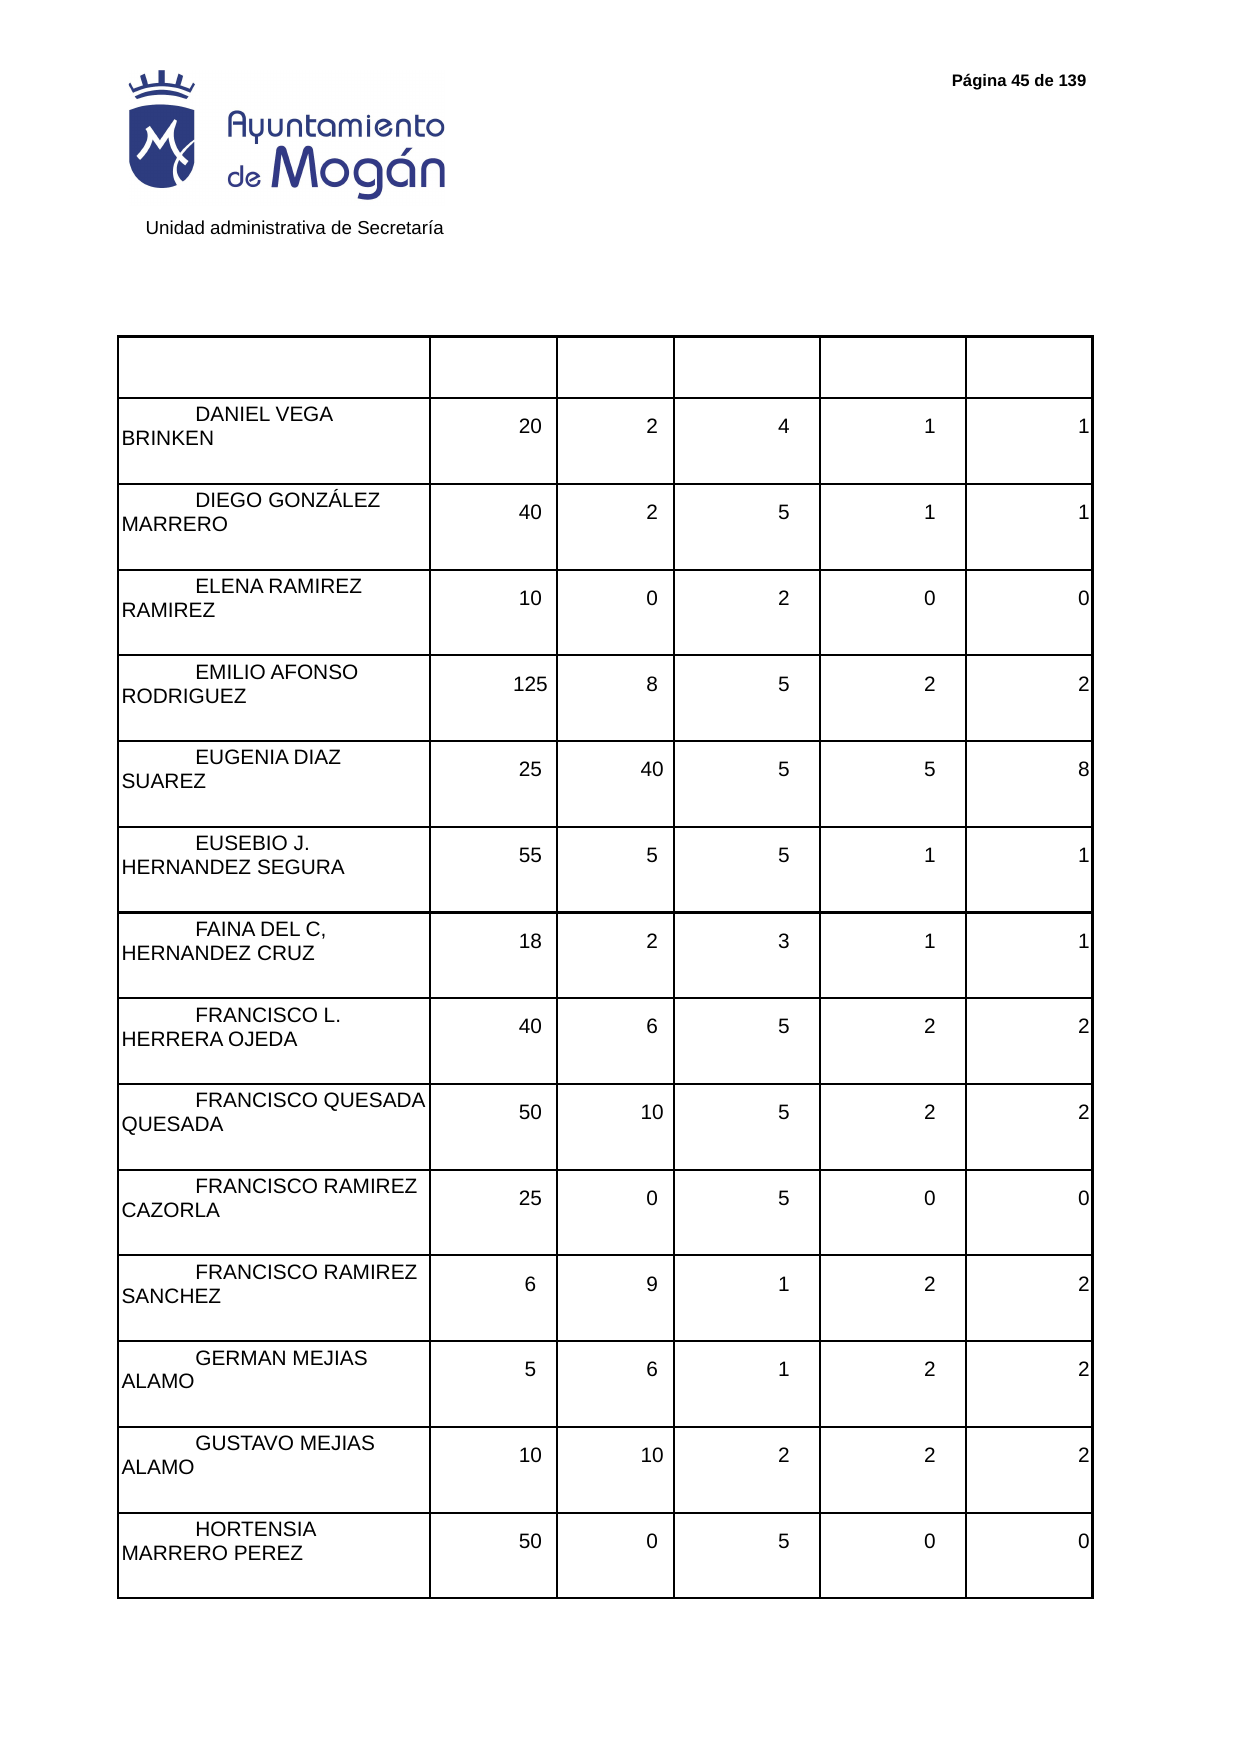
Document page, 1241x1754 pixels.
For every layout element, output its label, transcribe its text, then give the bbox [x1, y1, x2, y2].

table_cell 8 [967, 742, 1091, 826]
table_cell 125 [431, 656, 556, 740]
table_cell 0 [821, 571, 965, 654]
table_cell 0 [967, 571, 1091, 654]
table_cell 1 [821, 914, 965, 997]
table_cell 8 [558, 656, 673, 740]
table_cell EUSEBIO J. HERNANDEZ SEGURA [119, 828, 429, 911]
table_cell GUSTAVO MEJIAS ALAMO [119, 1428, 429, 1512]
table_cell [558, 338, 673, 397]
table_cell 50 [431, 1085, 556, 1169]
table_cell 5 [675, 1171, 819, 1254]
table_cell 1 [967, 485, 1091, 568]
table_cell 0 [821, 1171, 965, 1254]
table_cell 10 [558, 1428, 673, 1512]
table_cell 1 [967, 399, 1091, 483]
table_cell 6 [558, 999, 673, 1083]
table_cell FRANCISCO RAMIREZ SANCHEZ [119, 1256, 429, 1340]
picture [128, 70, 445, 206]
table_cell 6 [558, 1342, 673, 1426]
table_cell 40 [431, 485, 556, 568]
table_cell FAINA DEL C, HERNANDEZ CRUZ [119, 914, 429, 997]
table_cell 0 [821, 1514, 965, 1597]
table_cell 0 [967, 1514, 1091, 1597]
table_cell 5 [675, 828, 819, 911]
table_cell 25 [431, 1171, 556, 1254]
table_cell 2 [967, 999, 1091, 1083]
table_cell 5 [675, 999, 819, 1083]
table_cell 1 [967, 828, 1091, 911]
table_cell 2 [967, 1256, 1091, 1340]
table_cell [675, 338, 819, 397]
table_cell 50 [431, 1514, 556, 1597]
table_cell 3 [675, 914, 819, 997]
table_cell 0 [558, 1514, 673, 1597]
table_cell 2 [821, 1256, 965, 1340]
table_cell 9 [558, 1256, 673, 1340]
table_cell 10 [558, 1085, 673, 1169]
table_cell FRANCISCO QUESADA QUESADA [119, 1085, 429, 1169]
table_cell [431, 338, 556, 397]
table_cell 18 [431, 914, 556, 997]
table_cell 1 [967, 914, 1091, 997]
table_cell EMILIO AFONSO RODRIGUEZ [119, 656, 429, 740]
table_cell EUGENIA DIAZ SUAREZ [119, 742, 429, 826]
table_cell 40 [431, 999, 556, 1083]
table_cell [967, 338, 1091, 397]
table_cell 2 [821, 656, 965, 740]
table_cell 6 [431, 1256, 556, 1340]
table_cell 5 [821, 742, 965, 826]
table_cell FRANCISCO L. HERRERA OJEDA [119, 999, 429, 1083]
table_cell 2 [675, 1428, 819, 1512]
table_cell 5 [558, 828, 673, 911]
table_cell 0 [558, 1171, 673, 1254]
table_cell 1 [821, 399, 965, 483]
table_cell 2 [821, 1342, 965, 1426]
table_cell 0 [967, 1171, 1091, 1254]
table_cell 0 [558, 571, 673, 654]
table_cell 5 [675, 656, 819, 740]
table_cell DANIEL VEGA BRINKEN [119, 399, 429, 483]
table_cell 1 [821, 828, 965, 911]
table_cell 40 [558, 742, 673, 826]
table_cell 5 [675, 1085, 819, 1169]
table_cell 2 [558, 485, 673, 568]
table_cell 2 [967, 1342, 1091, 1426]
table_cell 2 [558, 399, 673, 483]
table_cell ELENA RAMIREZ RAMIREZ [119, 571, 429, 654]
table_cell 5 [431, 1342, 556, 1426]
table_cell 2 [967, 1428, 1091, 1512]
table_cell 10 [431, 1428, 556, 1512]
table_cell 5 [675, 742, 819, 826]
table_cell 20 [431, 399, 556, 483]
table_cell 25 [431, 742, 556, 826]
table_cell 10 [431, 571, 556, 654]
table_cell 2 [821, 999, 965, 1083]
table_cell 4 [675, 399, 819, 483]
table_cell 5 [675, 485, 819, 568]
table_cell 2 [967, 1085, 1091, 1169]
table_cell GERMAN MEJIAS ALAMO [119, 1342, 429, 1426]
table_cell 1 [675, 1256, 819, 1340]
table_cell 2 [558, 914, 673, 997]
table_cell DIEGO GONZÁLEZ MARRERO [119, 485, 429, 568]
table_cell FRANCISCO RAMIREZ CAZORLA [119, 1171, 429, 1254]
table_cell [821, 338, 965, 397]
table_cell 2 [967, 656, 1091, 740]
table_cell 1 [675, 1342, 819, 1426]
table_cell 1 [821, 485, 965, 568]
table_cell 2 [821, 1428, 965, 1512]
table_cell 2 [675, 571, 819, 654]
table_cell [119, 338, 429, 397]
table_cell 55 [431, 828, 556, 911]
table_cell HORTENSIA MARRERO PEREZ [119, 1514, 429, 1597]
table_cell 2 [821, 1085, 965, 1169]
table_cell 5 [675, 1514, 819, 1597]
